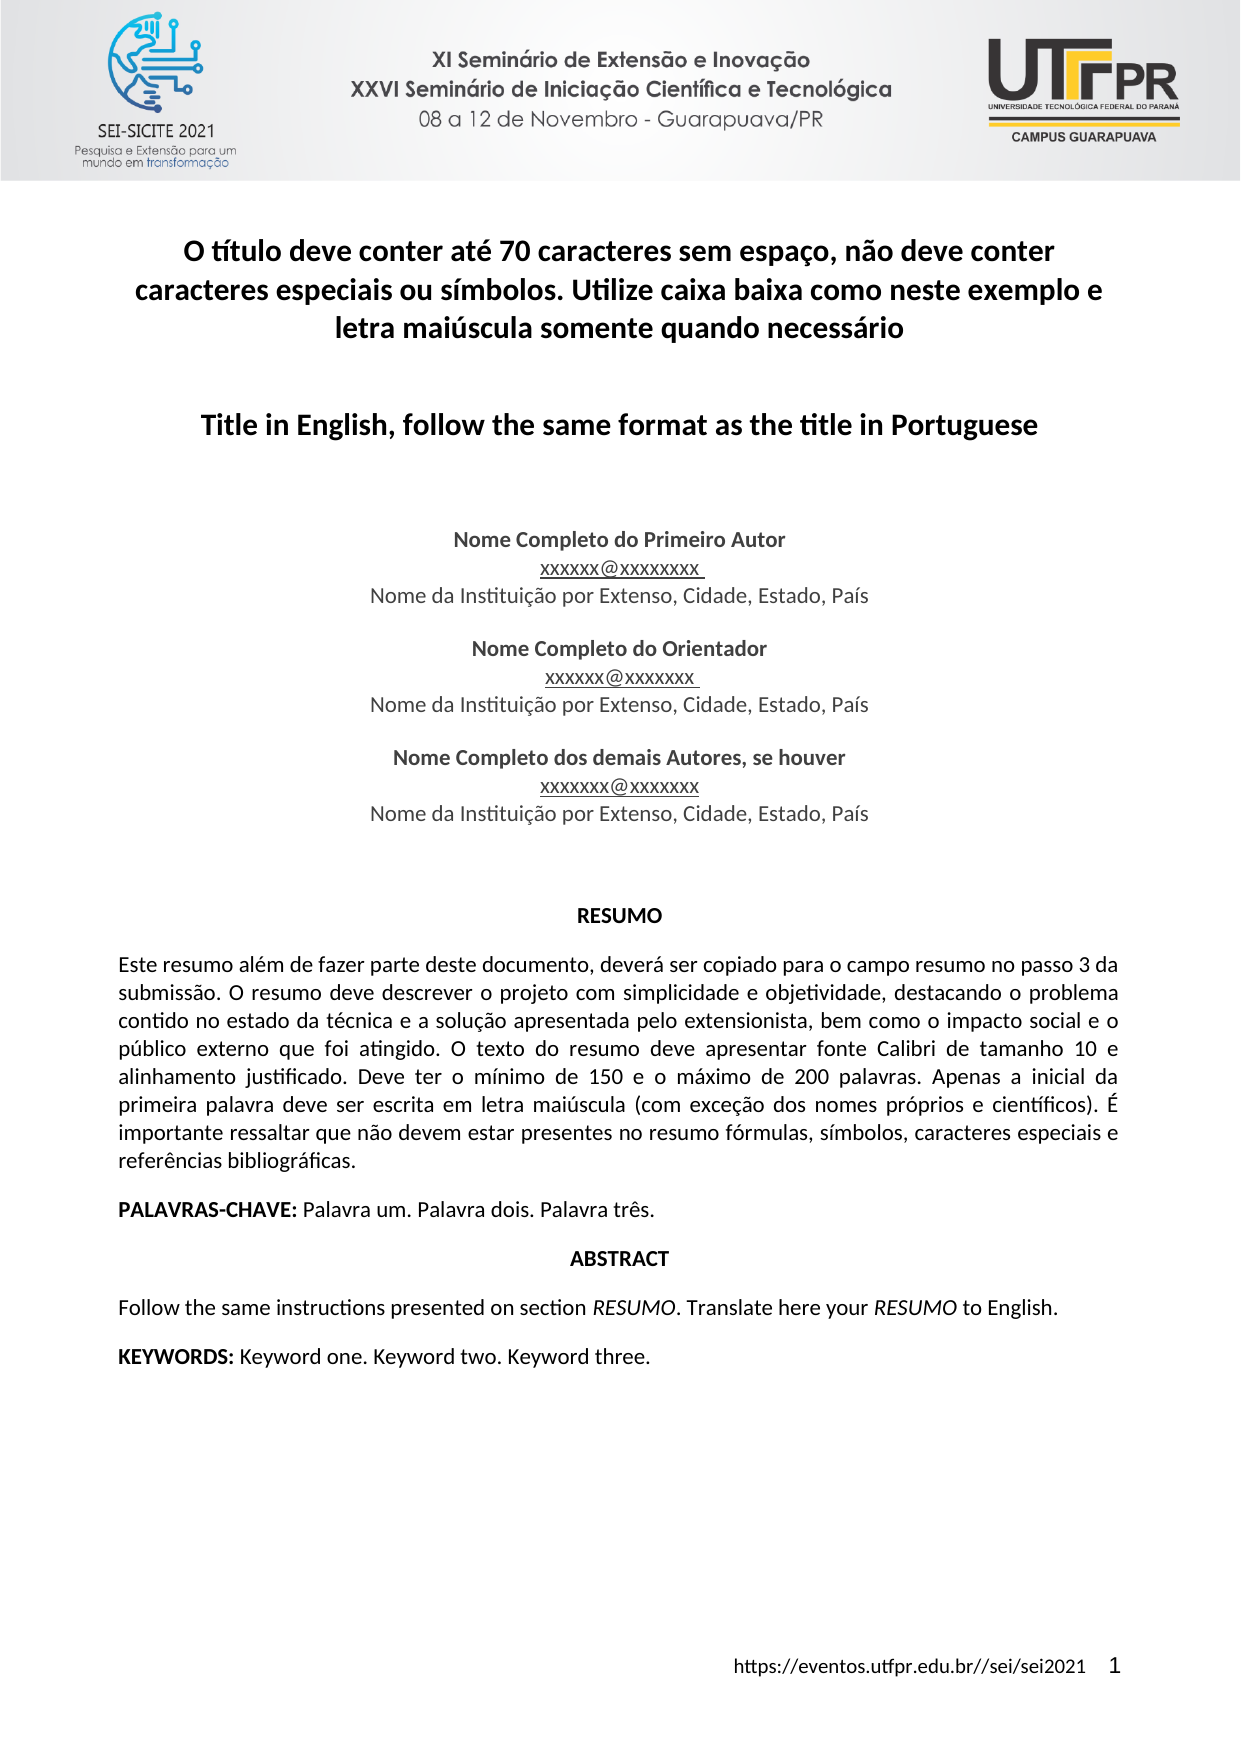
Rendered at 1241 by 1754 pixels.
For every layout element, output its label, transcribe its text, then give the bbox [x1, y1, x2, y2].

text Nome Completo dos demais Autores, se houver [118, 743, 1121, 771]
text Nome da Instituição por Extenso, Cidade, Estado, País [118, 581, 1121, 609]
text xxxxxxx@xxxxxxx [118, 771, 1121, 799]
text Nome Completo do Orientador [118, 634, 1121, 662]
text Este resumo além de fazer parte deste documento, deverá ser copiado para o campo resumo no passo 3 da submissão. O resumo deve descrever o projeto com simplicidade e objetividade, destacando o problema contido no estado da técnica e a solução apresentada pelo extensionista, bem como o impacto social e o público externo que foi atingido. O texto do resumo deve apresentar fonte Calibri de tamanho 10 e alinhamento justificado. Deve ter o mínimo de 150 e o máximo de 200 palavras. Apenas a inicial da primeira palavra deve ser escrita em letra maiúscula (com exceção dos nomes próprios e científicos). É importante ressaltar que não devem estar presentes no resumo fórmulas, símbolos, caracteres especiais e referências bibliográficas. [118, 950, 1121, 1174]
text KEYWORDS: Keyword one. Keyword two. Keyword three. [118, 1342, 1121, 1370]
text RESUMO [118, 901, 1121, 929]
text Title in English, follow the same format as the title in Portuguese [118, 405, 1122, 443]
text ABSTRACT [118, 1244, 1121, 1272]
text PALAVRAS-CHAVE: Palavra um. Palavra dois. Palavra três. [118, 1195, 1121, 1223]
text Nome da Instituição por Extenso, Cidade, Estado, País [118, 690, 1121, 718]
text Nome Completo do Primeiro Autor [118, 525, 1121, 553]
text O título deve conter até 70 caracteres sem espaço, não deve conter caracteres especiais ou símbolos. Utilize caixa baixa como neste exemplo e letra maiúscula somente quando necessário [118, 231, 1121, 346]
text Follow the same instructions presented on section RESUMO. Translate here your RESUMO to English. [118, 1293, 1121, 1321]
picture [0, 0, 1241, 181]
text xxxxxx@xxxxxxxx [118, 553, 1121, 581]
text Nome da Instituição por Extenso, Cidade, Estado, País [118, 799, 1121, 827]
text xxxxxx@xxxxxxx [118, 662, 1121, 690]
